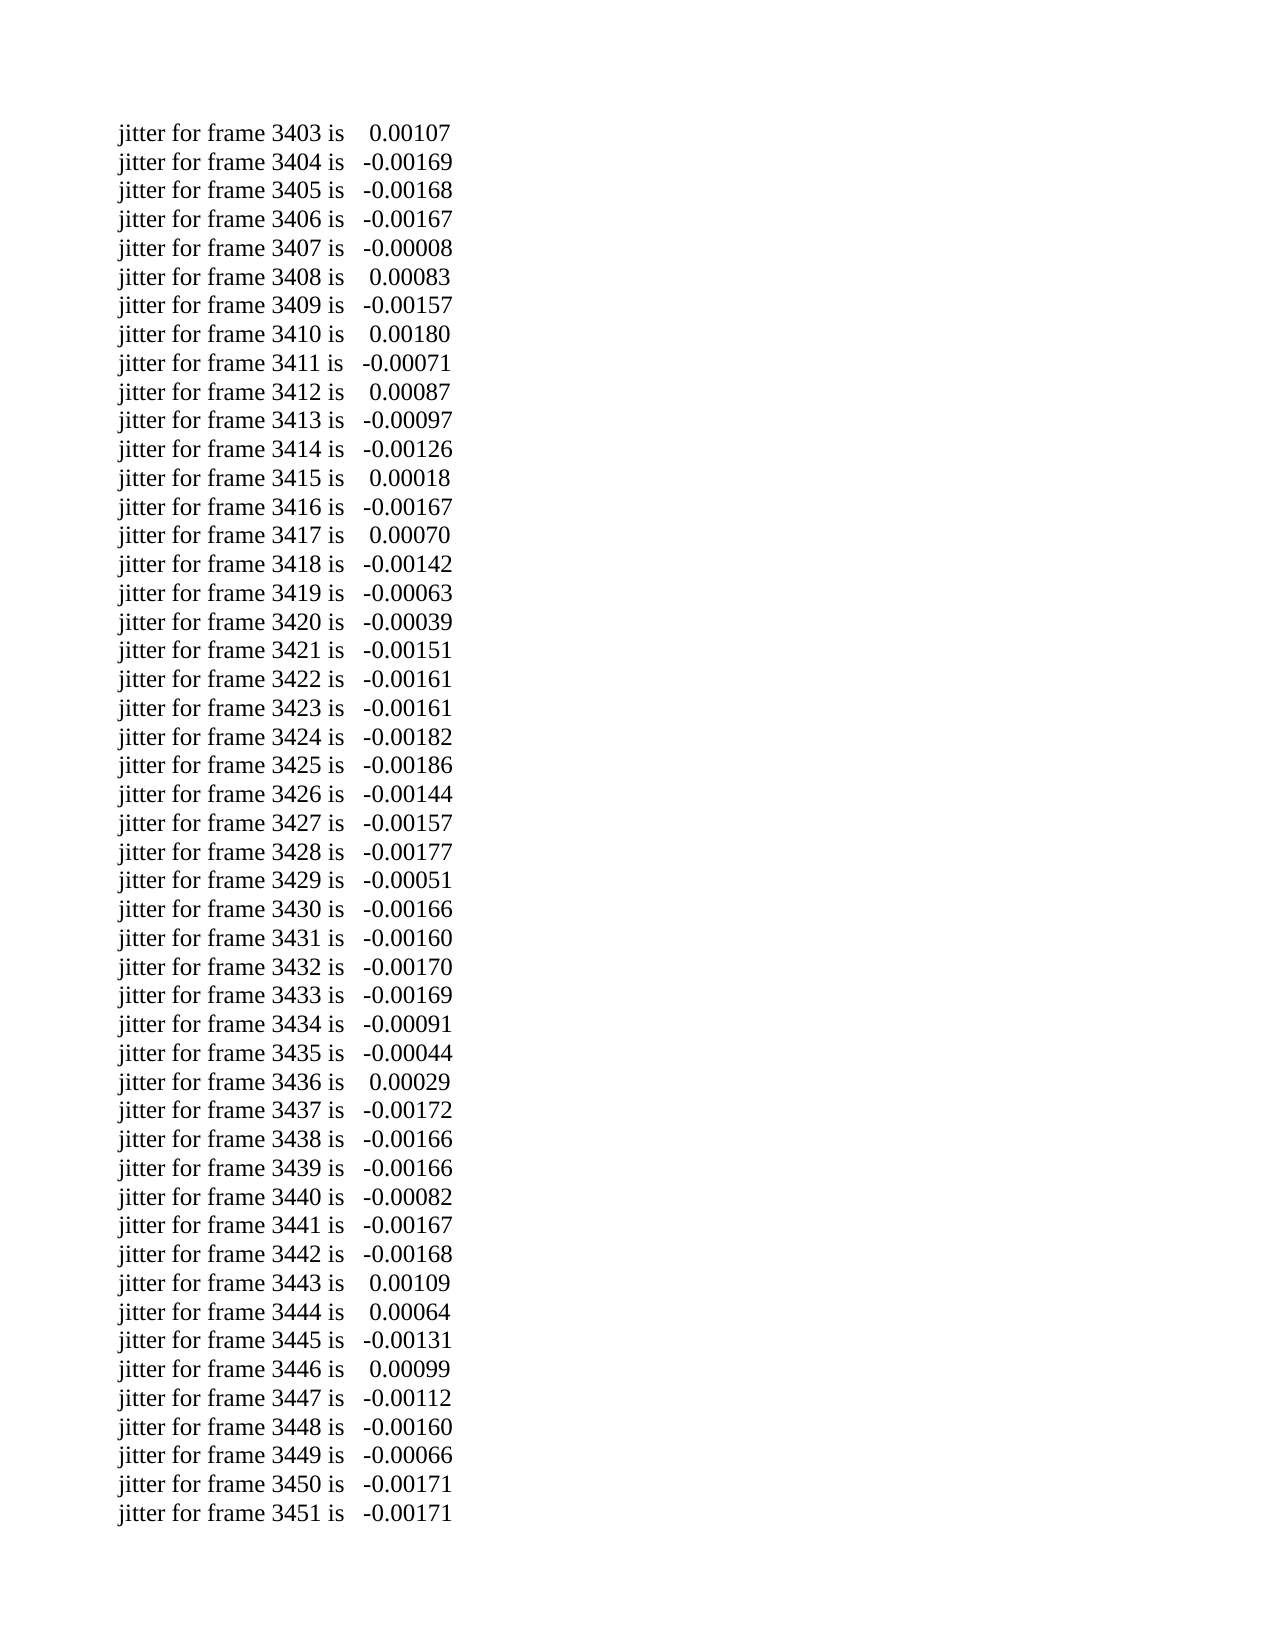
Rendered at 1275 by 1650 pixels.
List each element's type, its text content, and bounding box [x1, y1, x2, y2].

text jitter for frame 3440 is -0.00082 [118, 1182, 1157, 1211]
text jitter for frame 3429 is -0.00051 [118, 866, 1157, 894]
text jitter for frame 3447 is -0.00112 [118, 1383, 1157, 1412]
text jitter for frame 3433 is -0.00169 [118, 981, 1157, 1009]
text jitter for frame 3415 is 0.00018 [118, 463, 1157, 492]
text jitter for frame 3445 is -0.00131 [118, 1326, 1157, 1354]
text jitter for frame 3426 is -0.00144 [118, 779, 1157, 808]
text jitter for frame 3443 is 0.00109 [118, 1268, 1157, 1297]
text jitter for frame 3410 is 0.00180 [118, 319, 1157, 348]
text jitter for frame 3421 is -0.00151 [118, 636, 1157, 664]
text jitter for frame 3411 is -0.00071 [118, 348, 1157, 377]
text jitter for frame 3441 is -0.00167 [118, 1211, 1157, 1239]
text jitter for frame 3424 is -0.00182 [118, 722, 1157, 751]
text jitter for frame 3405 is -0.00168 [118, 176, 1157, 204]
text jitter for frame 3432 is -0.00170 [118, 952, 1157, 981]
text jitter for frame 3414 is -0.00126 [118, 434, 1157, 463]
text jitter for frame 3448 is -0.00160 [118, 1412, 1157, 1441]
text jitter for frame 3427 is -0.00157 [118, 808, 1157, 837]
text jitter for frame 3442 is -0.00168 [118, 1239, 1157, 1268]
text jitter for frame 3417 is 0.00070 [118, 521, 1157, 549]
text jitter for frame 3436 is 0.00029 [118, 1067, 1157, 1096]
text jitter for frame 3430 is -0.00166 [118, 894, 1157, 923]
text jitter for frame 3438 is -0.00166 [118, 1124, 1157, 1153]
text jitter for frame 3425 is -0.00186 [118, 751, 1157, 779]
text jitter for frame 3413 is -0.00097 [118, 406, 1157, 434]
text jitter for frame 3422 is -0.00161 [118, 664, 1157, 693]
text jitter for frame 3439 is -0.00166 [118, 1153, 1157, 1182]
text jitter for frame 3407 is -0.00008 [118, 233, 1157, 262]
text jitter for frame 3419 is -0.00063 [118, 578, 1157, 607]
text jitter for frame 3451 is -0.00171 [118, 1498, 1157, 1527]
text jitter for frame 3450 is -0.00171 [118, 1469, 1157, 1498]
text jitter for frame 3423 is -0.00161 [118, 693, 1157, 722]
text jitter for frame 3446 is 0.00099 [118, 1354, 1157, 1383]
text jitter for frame 3437 is -0.00172 [118, 1096, 1157, 1124]
text jitter for frame 3428 is -0.00177 [118, 837, 1157, 866]
text jitter for frame 3418 is -0.00142 [118, 549, 1157, 578]
text jitter for frame 3406 is -0.00167 [118, 204, 1157, 233]
text jitter for frame 3435 is -0.00044 [118, 1038, 1157, 1067]
text jitter for frame 3449 is -0.00066 [118, 1441, 1157, 1469]
text jitter for frame 3409 is -0.00157 [118, 291, 1157, 319]
text jitter for frame 3404 is -0.00169 [118, 147, 1157, 176]
text jitter for frame 3416 is -0.00167 [118, 492, 1157, 521]
text jitter for frame 3412 is 0.00087 [118, 377, 1157, 406]
text jitter for frame 3431 is -0.00160 [118, 923, 1157, 952]
text jitter for frame 3420 is -0.00039 [118, 607, 1157, 636]
text jitter for frame 3444 is 0.00064 [118, 1297, 1157, 1326]
text jitter for frame 3434 is -0.00091 [118, 1009, 1157, 1038]
text jitter for frame 3408 is 0.00083 [118, 262, 1157, 291]
text jitter for frame 3403 is 0.00107 [118, 118, 1157, 147]
